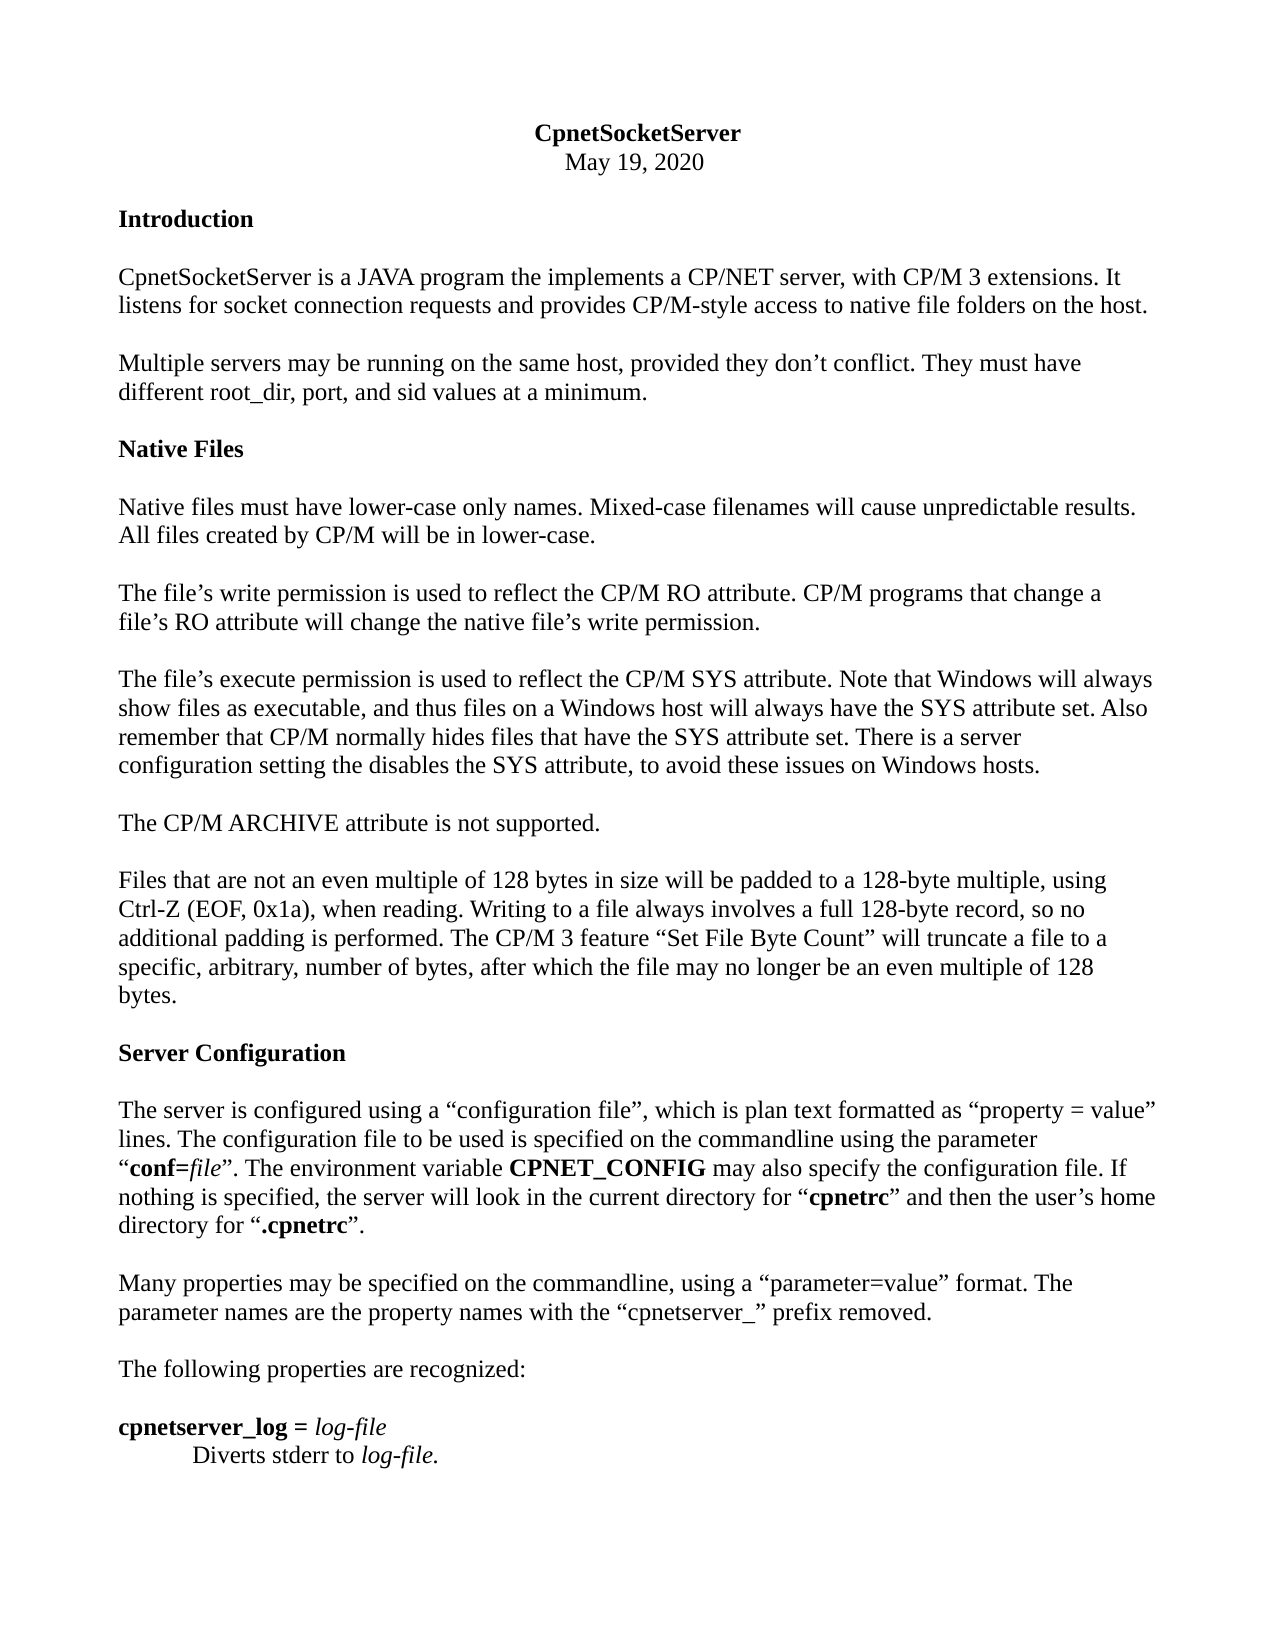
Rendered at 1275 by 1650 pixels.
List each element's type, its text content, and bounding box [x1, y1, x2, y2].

text The file’s execute permission is used to reflect the CP/M SYS attribute. Note that Windows will always show files as executable, and thus files on a Windows host will always have the SYS attribute set. Also remember that CP/M normally hides files that have the SYS attribute set. There is a server configuration setting the disables the SYS attribute, to avoid these issues on Windows hosts. [118, 664, 1157, 779]
text Diverts stderr to log-file. [192, 1441, 1157, 1469]
text The file’s write permission is used to reflect the CP/M RO attribute. CP/M programs that change a file’s RO attribute will change the native file’s write permission. [118, 578, 1157, 636]
text Multiple servers may be running on the same host, provided they don’t conflict. They must have different root_dir, port, and sid values at a minimum. [118, 348, 1157, 406]
text The following properties are recognized: [118, 1354, 1157, 1383]
text cpnetserver_log = log-file [118, 1412, 1157, 1441]
text Native Files [118, 434, 1157, 463]
text May 19, 2020 [118, 147, 1157, 176]
text Server Configuration [118, 1038, 1157, 1067]
text The CP/M ARCHIVE attribute is not supported. [118, 808, 1157, 837]
text Native files must have lower-case only names. Mixed-case filenames will cause unpredictable results. All files created by CP/M will be in lower-case. [118, 492, 1157, 549]
text Files that are not an even multiple of 128 bytes in size will be padded to a 128-byte multiple, using Ctrl-Z (EOF, 0x1a), when reading. Writing to a file always involves a full 128-byte record, so no additional padding is performed. The CP/M 3 feature “Set File Byte Count” will truncate a file to a specific, arbitrary, number of bytes, after which the file may no longer be an even multiple of 128 bytes. [118, 866, 1157, 1009]
text The server is configured using a “configuration file”, which is plan text formatted as “property = value” lines. The configuration file to be used is specified on the commandline using the parameter “conf=file”. The environment variable CPNET_CONFIG may also specify the configuration file. If nothing is specified, the server will look in the current directory for “cpnetrc” and then the user’s home directory for “.cpnetrc”. [118, 1096, 1157, 1239]
text CpnetSocketServer is a JAVA program the implements a CP/NET server, with CP/M 3 extensions. It listens for socket connection requests and provides CP/M-style access to native file folders on the host. [118, 262, 1157, 319]
text Introduction [118, 204, 1157, 233]
text CpnetSocketServer [118, 118, 1157, 147]
text Many properties may be specified on the commandline, using a “parameter=value” format. The parameter names are the property names with the “cpnetserver_” prefix removed. [118, 1268, 1157, 1326]
